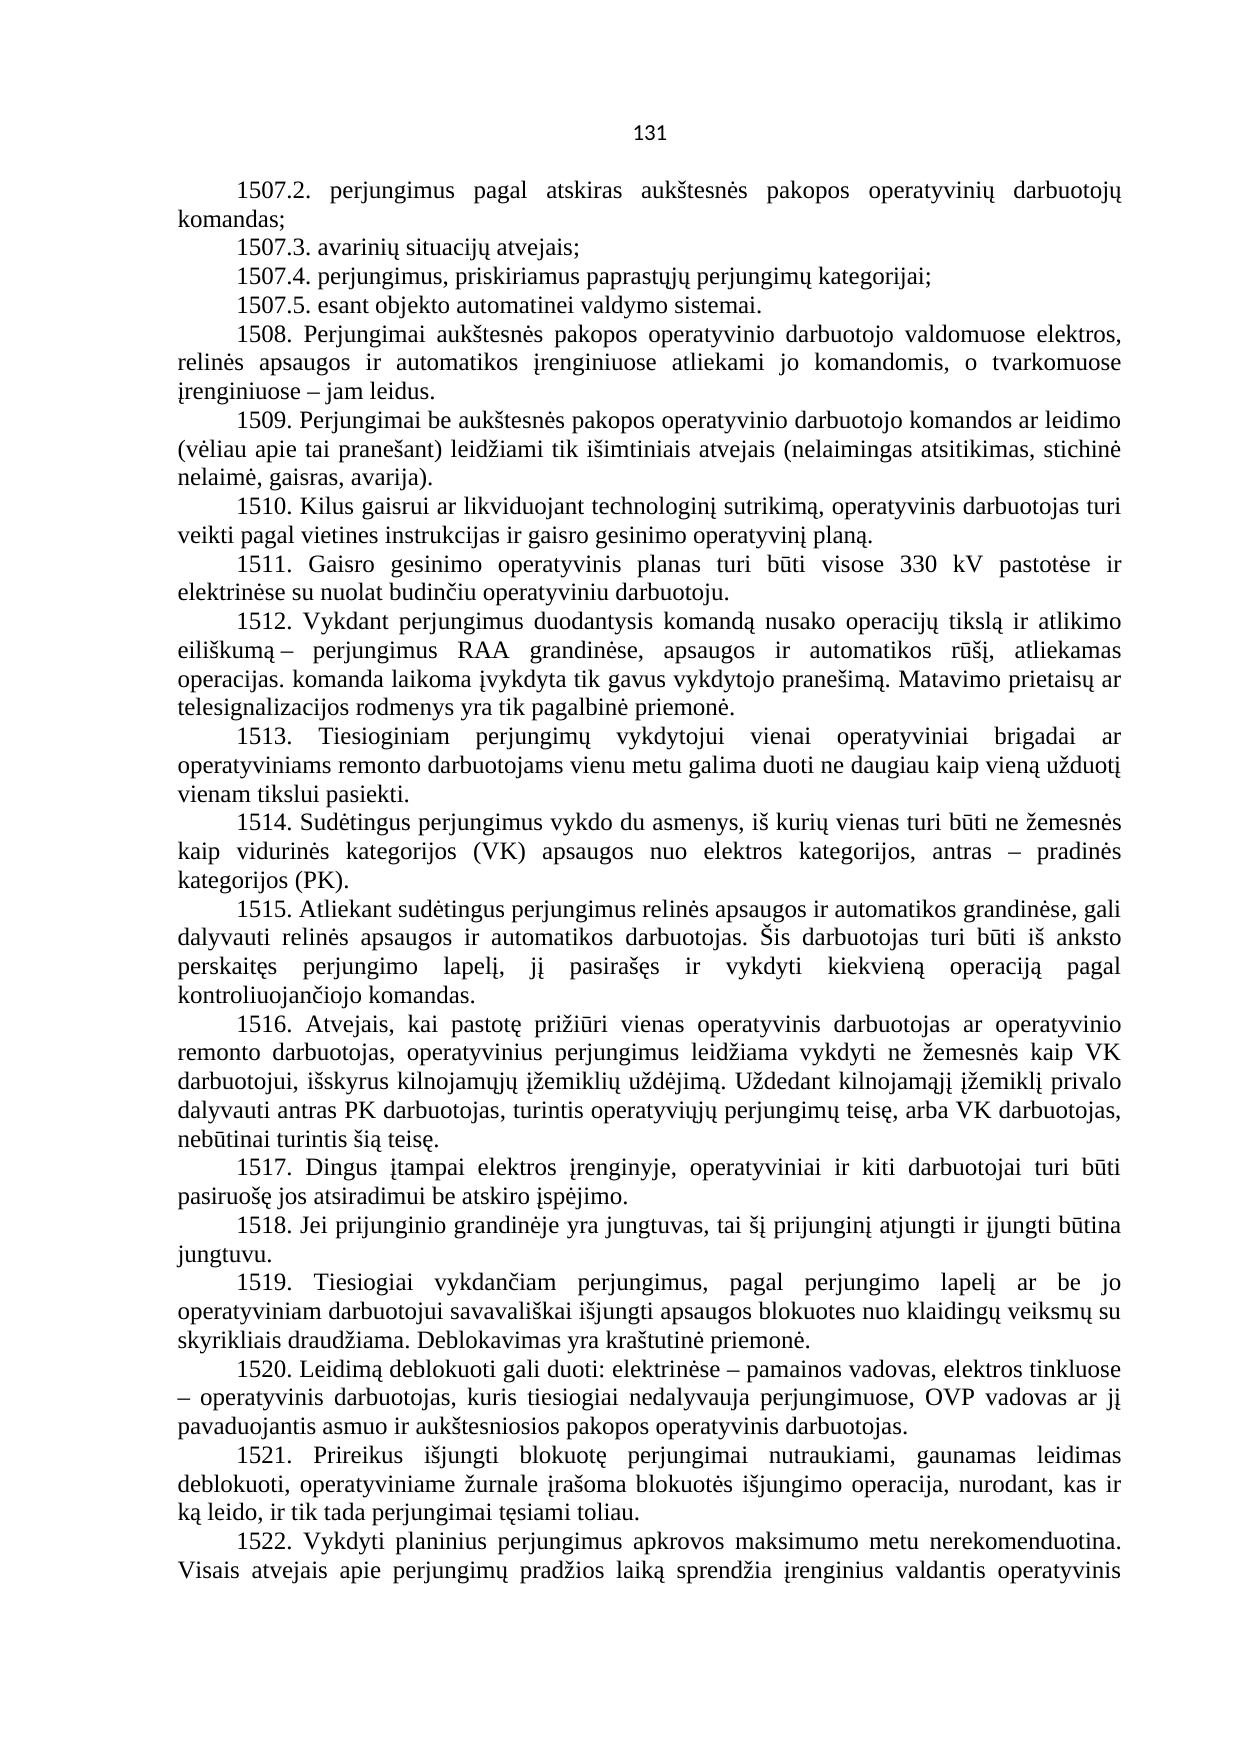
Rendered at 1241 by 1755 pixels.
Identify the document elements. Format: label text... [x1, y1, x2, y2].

text 1515. Atliekant sudėtingus perjungimus relinės apsaugos ir automatikos grandinėse, gali dalyvauti relinės apsaugos ir automatikos darbuotojas. Šis darbuotojas turi būti iš anksto perskaitęs perjungimo lapelį, jį pasirašęs ir vykdyti kiekvieną operaciją pagal kontroliuojančiojo komandas. [177, 894, 1122, 1009]
text 1511. Gaisro gesinimo operatyvinis planas turi būti visose 330 kV pastotėse ir elektrinėse su nuolat budinčiu operatyviniu darbuotoju. [177, 549, 1122, 606]
text 1507.5. esant objekto automatinei valdymo sistemai. [177, 290, 1122, 319]
text 1516. Atvejais, kai pastotę prižiūri vienas operatyvinis darbuotojas ar operatyvinio remonto darbuotojas, operatyvinius perjungimus leidžiama vykdyti ne žemesnės kaip VK darbuotojui, išskyrus kilnojamųjų įžemiklių uždėjimą. Uždedant kilnojamąjį įžemiklį privalo dalyvauti antras PK darbuotojas, turintis operatyviųjų perjungimų teisę, arba VK darbuotojas, nebūtinai turintis šią teisę. [177, 1009, 1122, 1152]
text 1508. Perjungimai aukštesnės pakopos operatyvinio darbuotojo valdomuose elektros, relinės apsaugos ir automatikos įrenginiuose atliekami jo komandomis, o tvarkomuose įrenginiuose – jam leidus. [177, 319, 1122, 405]
text 1507.2. perjungimus pagal atskiras aukštesnės pakopos operatyvinių darbuotojų komandas; [177, 175, 1122, 232]
text 1518. Jei prijunginio grandinėje yra jungtuvas, tai šį prijunginį atjungti ir įjungti būtina jungtuvu. [177, 1210, 1122, 1267]
text 1521. Prireikus išjungti blokuotę perjungimai nutraukiami, gaunamas leidimas deblokuoti, operatyviniame žurnale įrašoma blokuotės išjungimo operacija, nurodant, kas ir ką leido, ir tik tada perjungimai tęsiami toliau. [177, 1440, 1122, 1526]
text 1513. Tiesioginiam perjungimų vykdytojui vienai operatyviniai brigadai ar operatyviniams remonto darbuotojams vienu metu galima duoti ne daugiau kaip vieną užduotį vienam tikslui pasiekti. [177, 721, 1122, 807]
text 1514. Sudėtingus perjungimus vykdo du asmenys, iš kurių vienas turi būti ne žemesnės kaip vidurinės kategorijos (VK) apsaugos nuo elektros kategorijos, antras – pradinės kategorijos (PK). [177, 807, 1122, 894]
text 1507.4. perjungimus, priskiriamus paprastųjų perjungimų kategorijai; [177, 261, 1122, 290]
text 1517. Dingus įtampai elektros įrenginyje, operatyviniai ir kiti darbuotojai turi būti pasiruošę jos atsiradimui be atskiro įspėjimo. [177, 1152, 1122, 1210]
text 1507.3. avarinių situacijų atvejais; [177, 232, 1122, 261]
text 1512. Vykdant perjungimus duodantysis komandą nusako operacijų tikslą ir atlikimo eiliškumą – perjungimus RAA grandinėse, apsaugos ir automatikos rūšį, atliekamas operacijas. komanda laikoma įvykdyta tik gavus vykdytojo pranešimą. Matavimo prietaisų ar telesignalizacijos rodmenys yra tik pagalbinė priemonė. [177, 606, 1122, 721]
text 1509. Perjungimai be aukštesnės pakopos operatyvinio darbuotojo komandos ar leidimo (vėliau apie tai pranešant) leidžiami tik išimtiniais atvejais (nelaimingas atsitikimas, stichinė nelaimė, gaisras, avarija). [177, 405, 1122, 491]
text 1519. Tiesiogiai vykdančiam perjungimus, pagal perjungimo lapelį ar be jo operatyviniam darbuotojui savavališkai išjungti apsaugos blokuotes nuo klaidingų veiksmų su skyrikliais draudžiama. Deblokavimas yra kraštutinė priemonė. [177, 1267, 1122, 1354]
text 1522. Vykdyti planinius perjungimus apkrovos maksimumo metu nerekomenduotina. Visais atvejais apie perjungimų pradžios laiką sprendžia įrenginius valdantis operatyvinis [177, 1526, 1122, 1584]
text 1510. Kilus gaisrui ar likviduojant technologinį sutrikimą, operatyvinis darbuotojas turi veikti pagal vietines instrukcijas ir gaisro gesinimo operatyvinį planą. [177, 491, 1122, 549]
text 1520. Leidimą deblokuoti gali duoti: elektrinėse – pamainos vadovas, elektros tinkluose – operatyvinis darbuotojas, kuris tiesiogiai nedalyvauja perjungimuose, OVP vadovas ar jį pavaduojantis asmuo ir aukštesniosios pakopos operatyvinis darbuotojas. [177, 1354, 1122, 1440]
